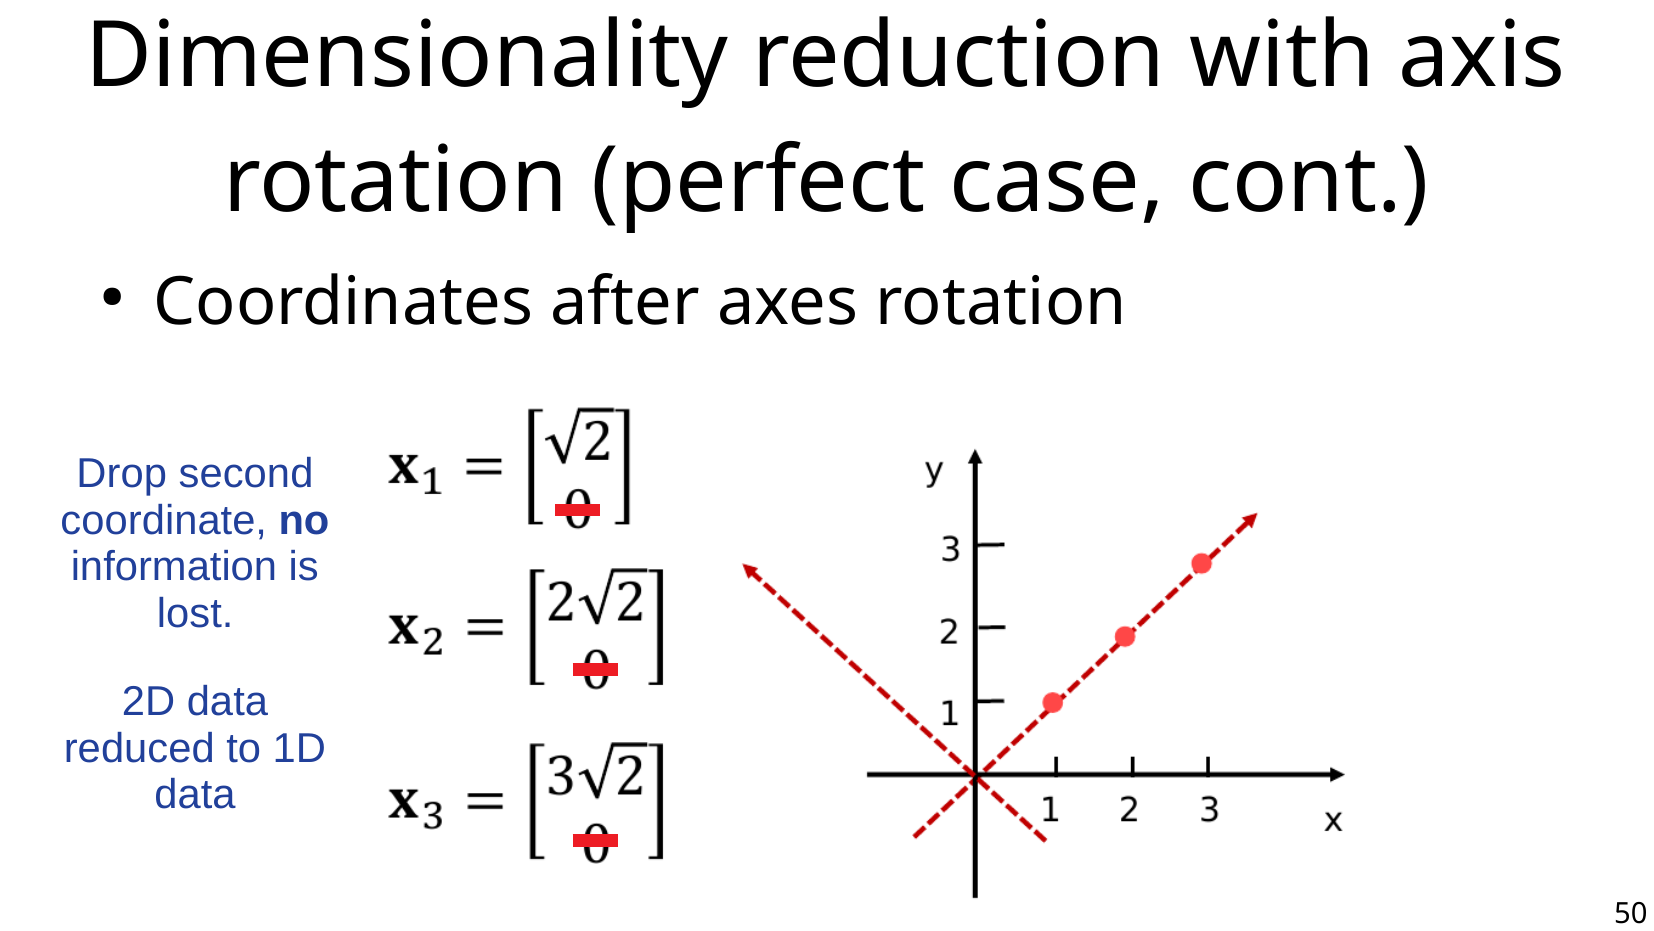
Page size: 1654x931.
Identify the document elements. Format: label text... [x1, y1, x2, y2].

picture [341, 359, 1385, 916]
list Coordinates after axes rotation [82, 253, 1571, 793]
title Dimensionality reduction with axis rotation (perfect case, cont.) [82, 1, 1571, 226]
text_box Drop second coordinate, no information is lost. 2D data reduced to 1D data [45, 442, 346, 826]
